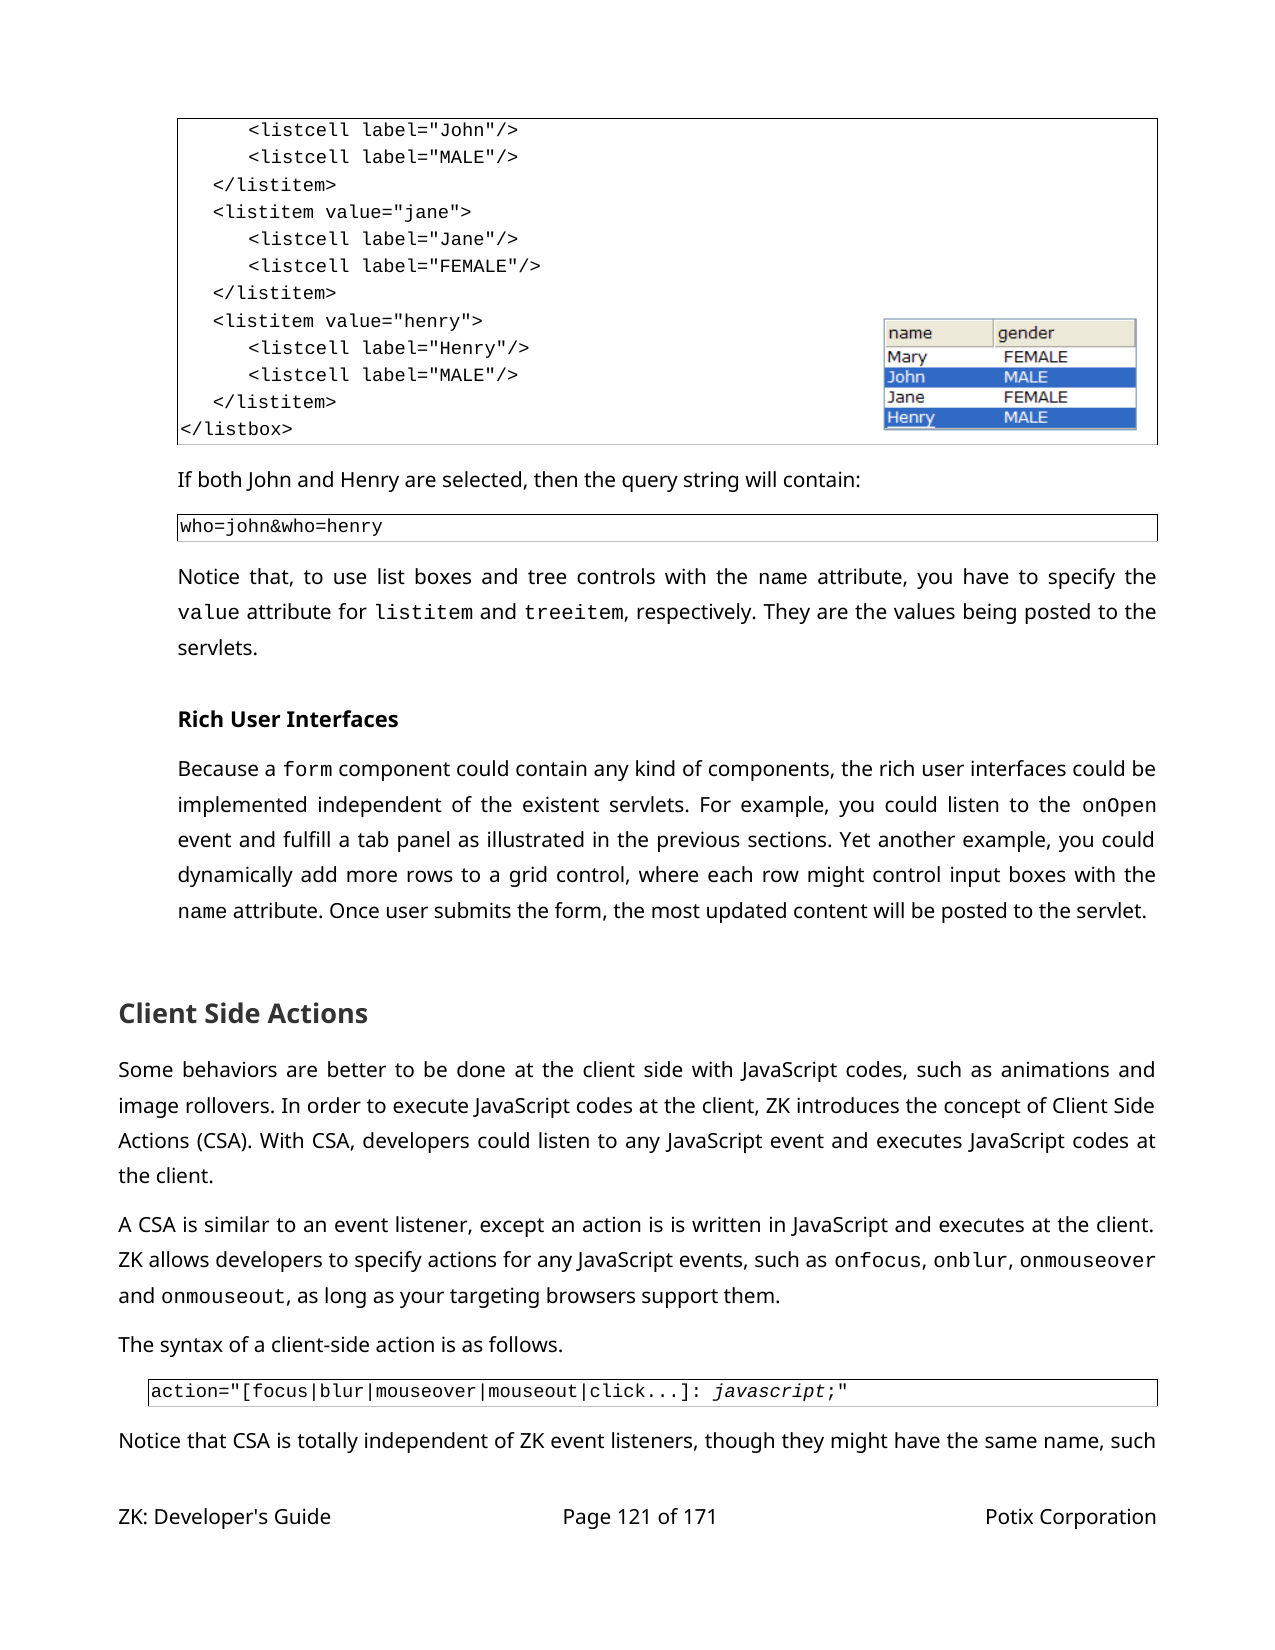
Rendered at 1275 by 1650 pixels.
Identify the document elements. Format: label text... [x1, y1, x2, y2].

text <listcell label="MALE"/> [178, 363, 880, 387]
text <listcell label="Henry"/> [178, 336, 880, 360]
text <listcell label="Jane"/> [178, 227, 1157, 251]
text </listitem> [178, 281, 1157, 306]
text If both John and Henry are selected, then the query string will contain: [177, 465, 1157, 493]
subtitle Client Side Actions [118, 995, 1157, 1032]
picture [880, 316, 1142, 433]
text <listcell label="MALE"/> [178, 145, 1157, 169]
text Notice that CSA is totally independent of ZK event listeners, though they might have the same name, such [118, 1427, 1157, 1455]
text </listbox> [178, 417, 1157, 444]
subtitle Rich User Interfaces [177, 704, 1157, 734]
text who=john&who=henry [178, 515, 1157, 541]
text </listitem> [178, 172, 1157, 197]
text [1142, 390, 1157, 414]
text Because a form component could contain any kind of components, the rich user interfaces could be implemented independent of the existent servlets. For example, you could listen to the onOpen event and fulfill a tab panel as illustrated in the previous sections. Yet another example, you could dynamically add more rows to a grid control, where each row might control input boxes with the name attribute. Once user submits the form, the most updated content will be posted to the servlet. [177, 754, 1157, 924]
text <listcell label="John"/> [178, 119, 1157, 142]
text The syntax of a client-side action is as follows. [118, 1330, 1157, 1358]
text action="[focus|blur|mouseover|mouseout|click...]: javascript;" [149, 1380, 1157, 1406]
text <listcell label="FEMALE"/> [178, 254, 1157, 278]
text Some behaviors are better to be done at the client side with JavaScript codes, such as animations and image rollovers. In order to execute JavaScript codes at the client, ZK introduces the concept of Client Side Actions (CSA). With CSA, developers could listen to any JavaScript event and executes JavaScript codes at the client. [118, 1056, 1157, 1189]
text <listitem value="jane"> [178, 200, 1157, 224]
text <listitem value="henry"> [178, 308, 1157, 333]
text </listitem> [178, 390, 880, 414]
text Notice that, to use list boxes and tree controls with the name attribute, you have to specify the value attribute for listitem and treeitem, respectively. They are the values being posted to the servlets. [177, 562, 1157, 661]
text A CSA is similar to an event listener, except an action is is written in JavaScript and executes at the client. ZK allows developers to specify actions for any JavaScript events, such as onfocus, onblur, onmouseover and onmouseout, as long as your targeting browsers support them. [118, 1210, 1157, 1309]
